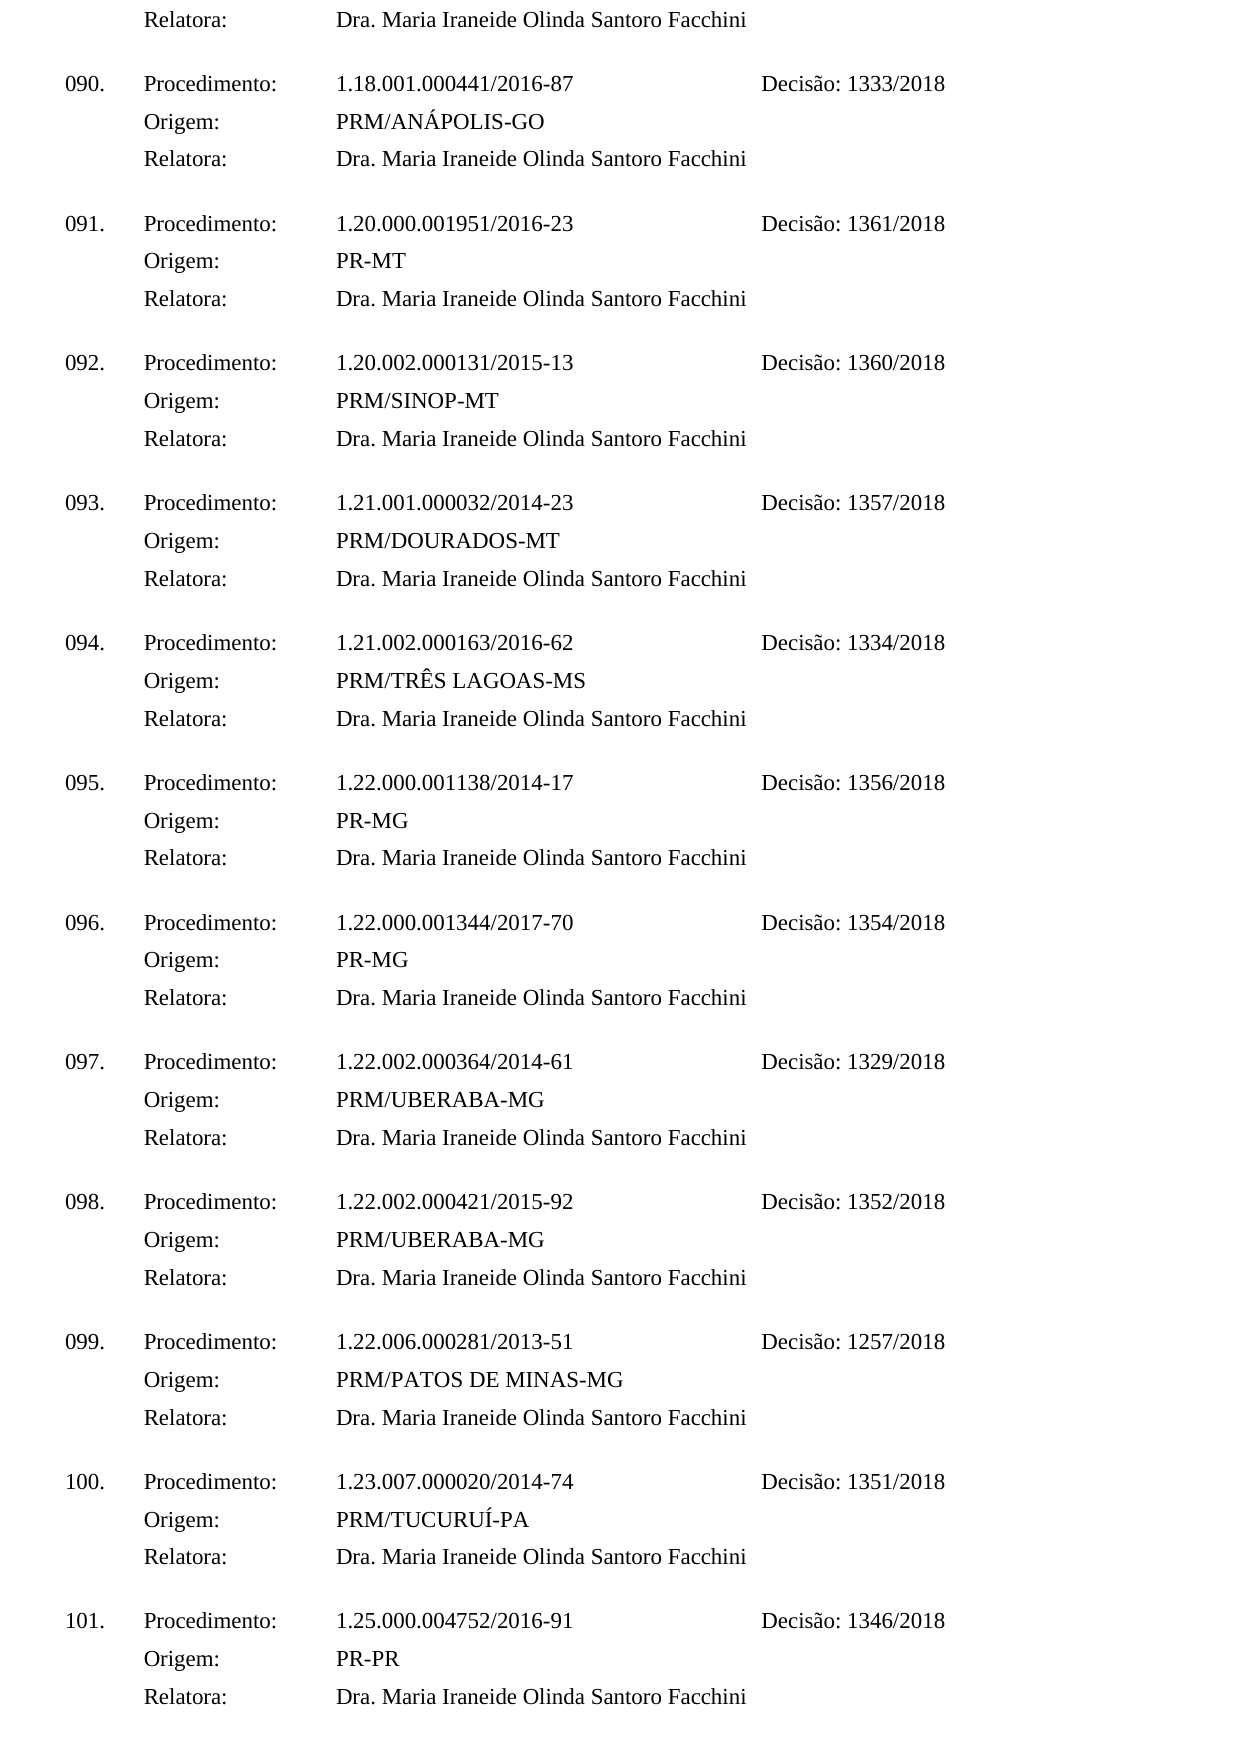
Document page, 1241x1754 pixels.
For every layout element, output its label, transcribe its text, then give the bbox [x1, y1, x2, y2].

table_cell Origem: [138, 102, 330, 140]
table_cell PRM/ANÁPOLIS-GO [330, 102, 1181, 140]
table_cell Origem: [138, 1500, 330, 1538]
table_cell [59, 280, 138, 317]
table_cell [59, 382, 138, 419]
table_header 092. [59, 344, 138, 382]
table_header Decisão: 1351/2018 [755, 1462, 1181, 1500]
table_cell Origem: [138, 801, 330, 839]
table_cell PR-MG [330, 801, 1181, 839]
table_header 1.23.007.000020/2014-74 [330, 1462, 755, 1500]
table_cell Dra. Maria Iraneide Olinda Santoro Facchini [330, 0, 1181, 38]
table_cell [59, 1258, 138, 1296]
table_cell Relatora: [138, 1258, 330, 1296]
table_cell PRM/SINOP-MT [330, 382, 1181, 419]
table_cell Dra. Maria Iraneide Olinda Santoro Facchini [330, 1118, 1181, 1156]
table_cell Origem: [138, 382, 330, 419]
table_cell [59, 1500, 138, 1538]
table_header Procedimento: [138, 1322, 330, 1360]
table_cell PR-MT [330, 242, 1181, 279]
table_header Decisão: 1346/2018 [755, 1602, 1181, 1640]
table_cell Origem: [138, 1081, 330, 1118]
table_cell PRM/UBERABA-MG [330, 1081, 1181, 1118]
table_cell [59, 1538, 138, 1576]
table_header Decisão: 1333/2018 [755, 64, 1181, 102]
table_cell [59, 140, 138, 178]
table_cell [59, 1220, 138, 1258]
table_cell [59, 559, 138, 597]
table_header 1.22.002.000364/2014-61 [330, 1043, 755, 1081]
table_header 1.22.006.000281/2013-51 [330, 1322, 755, 1360]
table_header Procedimento: [138, 1462, 330, 1500]
table_cell Relatora: [138, 1538, 330, 1576]
table_cell Relatora: [138, 979, 330, 1016]
table_cell PRM/TUCURUÍ-PA [330, 1500, 1181, 1538]
table_header Procedimento: [138, 1602, 330, 1640]
table_header Decisão: 1357/2018 [755, 484, 1181, 521]
table_cell [59, 1118, 138, 1156]
table_header Procedimento: [138, 344, 330, 382]
table_header Procedimento: [138, 204, 330, 242]
table_cell PRM/DOURADOS-MT [330, 521, 1181, 559]
table_cell [59, 1398, 138, 1436]
table_header 099. [59, 1322, 138, 1360]
table_cell Dra. Maria Iraneide Olinda Santoro Facchini [330, 140, 1181, 178]
table_header Decisão: 1352/2018 [755, 1183, 1181, 1220]
table_cell [59, 839, 138, 877]
table_header 1.18.001.000441/2016-87 [330, 64, 755, 102]
table_cell Dra. Maria Iraneide Olinda Santoro Facchini [330, 1538, 1181, 1576]
table_cell Origem: [138, 661, 330, 699]
table_cell Origem: [138, 941, 330, 978]
table_cell PR-PR [330, 1640, 1181, 1677]
table_cell Relatora: [138, 1118, 330, 1156]
table_header Decisão: 1354/2018 [755, 903, 1181, 941]
table_cell [59, 521, 138, 559]
table_cell Dra. Maria Iraneide Olinda Santoro Facchini [330, 1678, 1181, 1715]
table_cell [59, 1360, 138, 1398]
table_header 096. [59, 903, 138, 941]
table_header 1.22.000.001344/2017-70 [330, 903, 755, 941]
table_cell [59, 661, 138, 699]
table_cell [59, 102, 138, 140]
table_header 1.20.002.000131/2015-13 [330, 344, 755, 382]
table_header 097. [59, 1043, 138, 1081]
table_header 1.25.000.004752/2016-91 [330, 1602, 755, 1640]
table_header Procedimento: [138, 623, 330, 661]
table_cell Relatora: [138, 699, 330, 737]
table_header 093. [59, 484, 138, 521]
table_header 1.22.000.001138/2014-17 [330, 763, 755, 801]
table_header 095. [59, 763, 138, 801]
table_header Procedimento: [138, 1043, 330, 1081]
table_cell [59, 0, 138, 38]
table_header Decisão: 1334/2018 [755, 623, 1181, 661]
table_header 094. [59, 623, 138, 661]
table_cell Dra. Maria Iraneide Olinda Santoro Facchini [330, 419, 1181, 457]
table_header 100. [59, 1462, 138, 1500]
table_cell Relatora: [138, 1398, 330, 1436]
table_cell Origem: [138, 1640, 330, 1677]
table_cell Dra. Maria Iraneide Olinda Santoro Facchini [330, 1258, 1181, 1296]
table_cell Relatora: [138, 0, 330, 38]
table_cell Origem: [138, 1220, 330, 1258]
table_cell [59, 699, 138, 737]
table_header 1.22.002.000421/2015-92 [330, 1183, 755, 1220]
table_cell [59, 419, 138, 457]
table_header 101. [59, 1602, 138, 1640]
table_cell Dra. Maria Iraneide Olinda Santoro Facchini [330, 839, 1181, 877]
table_header Decisão: 1360/2018 [755, 344, 1181, 382]
table_cell Dra. Maria Iraneide Olinda Santoro Facchini [330, 280, 1181, 317]
table_cell Dra. Maria Iraneide Olinda Santoro Facchini [330, 1398, 1181, 1436]
table_cell Origem: [138, 521, 330, 559]
table_cell PRM/TRÊS LAGOAS-MS [330, 661, 1181, 699]
table_header Procedimento: [138, 484, 330, 521]
table_cell PRM/UBERABA-MG [330, 1220, 1181, 1258]
table_cell [59, 979, 138, 1016]
table_cell Relatora: [138, 559, 330, 597]
table_cell Relatora: [138, 419, 330, 457]
table_header 1.21.002.000163/2016-62 [330, 623, 755, 661]
table_cell [59, 801, 138, 839]
table_cell Origem: [138, 242, 330, 279]
table_cell Dra. Maria Iraneide Olinda Santoro Facchini [330, 559, 1181, 597]
table_header Decisão: 1356/2018 [755, 763, 1181, 801]
table_cell Relatora: [138, 839, 330, 877]
table_cell [59, 1081, 138, 1118]
table_header Procedimento: [138, 903, 330, 941]
table_cell PR-MG [330, 941, 1181, 978]
table_header 090. [59, 64, 138, 102]
table_header 091. [59, 204, 138, 242]
table_cell Relatora: [138, 1678, 330, 1715]
table_cell [59, 941, 138, 978]
table_header 1.20.000.001951/2016-23 [330, 204, 755, 242]
table_cell PRM/PATOS DE MINAS-MG [330, 1360, 1181, 1398]
table_cell Dra. Maria Iraneide Olinda Santoro Facchini [330, 979, 1181, 1016]
table_cell [59, 242, 138, 279]
table_cell Relatora: [138, 280, 330, 317]
table_header Decisão: 1329/2018 [755, 1043, 1181, 1081]
table_cell [59, 1678, 138, 1715]
table_cell Origem: [138, 1360, 330, 1398]
table_header Procedimento: [138, 1183, 330, 1220]
table_header Decisão: 1361/2018 [755, 204, 1181, 242]
table_cell Dra. Maria Iraneide Olinda Santoro Facchini [330, 699, 1181, 737]
table_header 1.21.001.000032/2014-23 [330, 484, 755, 521]
table_cell [59, 1640, 138, 1677]
table_header Procedimento: [138, 763, 330, 801]
table_header Decisão: 1257/2018 [755, 1322, 1181, 1360]
table_cell Relatora: [138, 140, 330, 178]
table_header 098. [59, 1183, 138, 1220]
table_header Procedimento: [138, 64, 330, 102]
